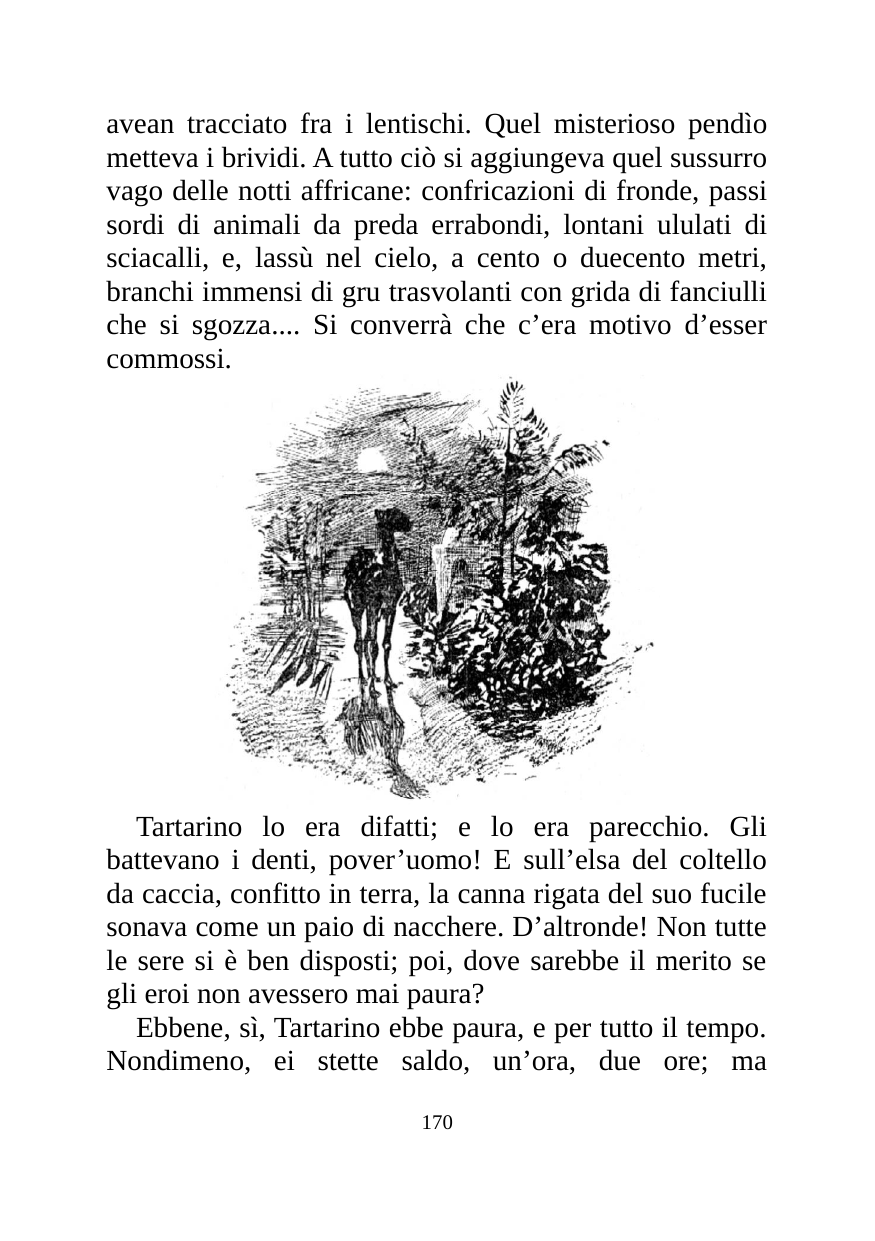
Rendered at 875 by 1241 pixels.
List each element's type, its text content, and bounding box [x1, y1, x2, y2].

text avean tracciato fra i lentischi. Quel misterioso pendìo metteva i brividi. A tutto ciò si aggiungeva quel sussurro vago delle notti affricane: confricazioni di fronde, passi sordi di animali da preda errabondi, lontani ululati di sciacalli, e, lassù nel cielo, a cento o duecento metri, branchi immensi di gru trasvolanti con grida di fanciulli che si sgozza.... Si converrà che c’era motivo d’esser commossi. [106, 106, 768, 374]
picture [214, 374, 660, 809]
text Ebbene, sì, Tartarino ebbe paura, e per tutto il tempo. Nondimeno, ei stette saldo, un’ora, due ore; ma [106, 1010, 768, 1077]
text Tartarino lo era difatti; e lo era parecchio. Gli battevano i denti, pover’uomo! E sull’elsa del coltello da caccia, confitto in terra, la canna rigata del suo fucile sonava come un paio di nacchere. D’altronde! Non tutte le sere si è ben disposti; poi, dove sarebbe il merito se gli eroi non avessero mai paura? [106, 809, 768, 1010]
